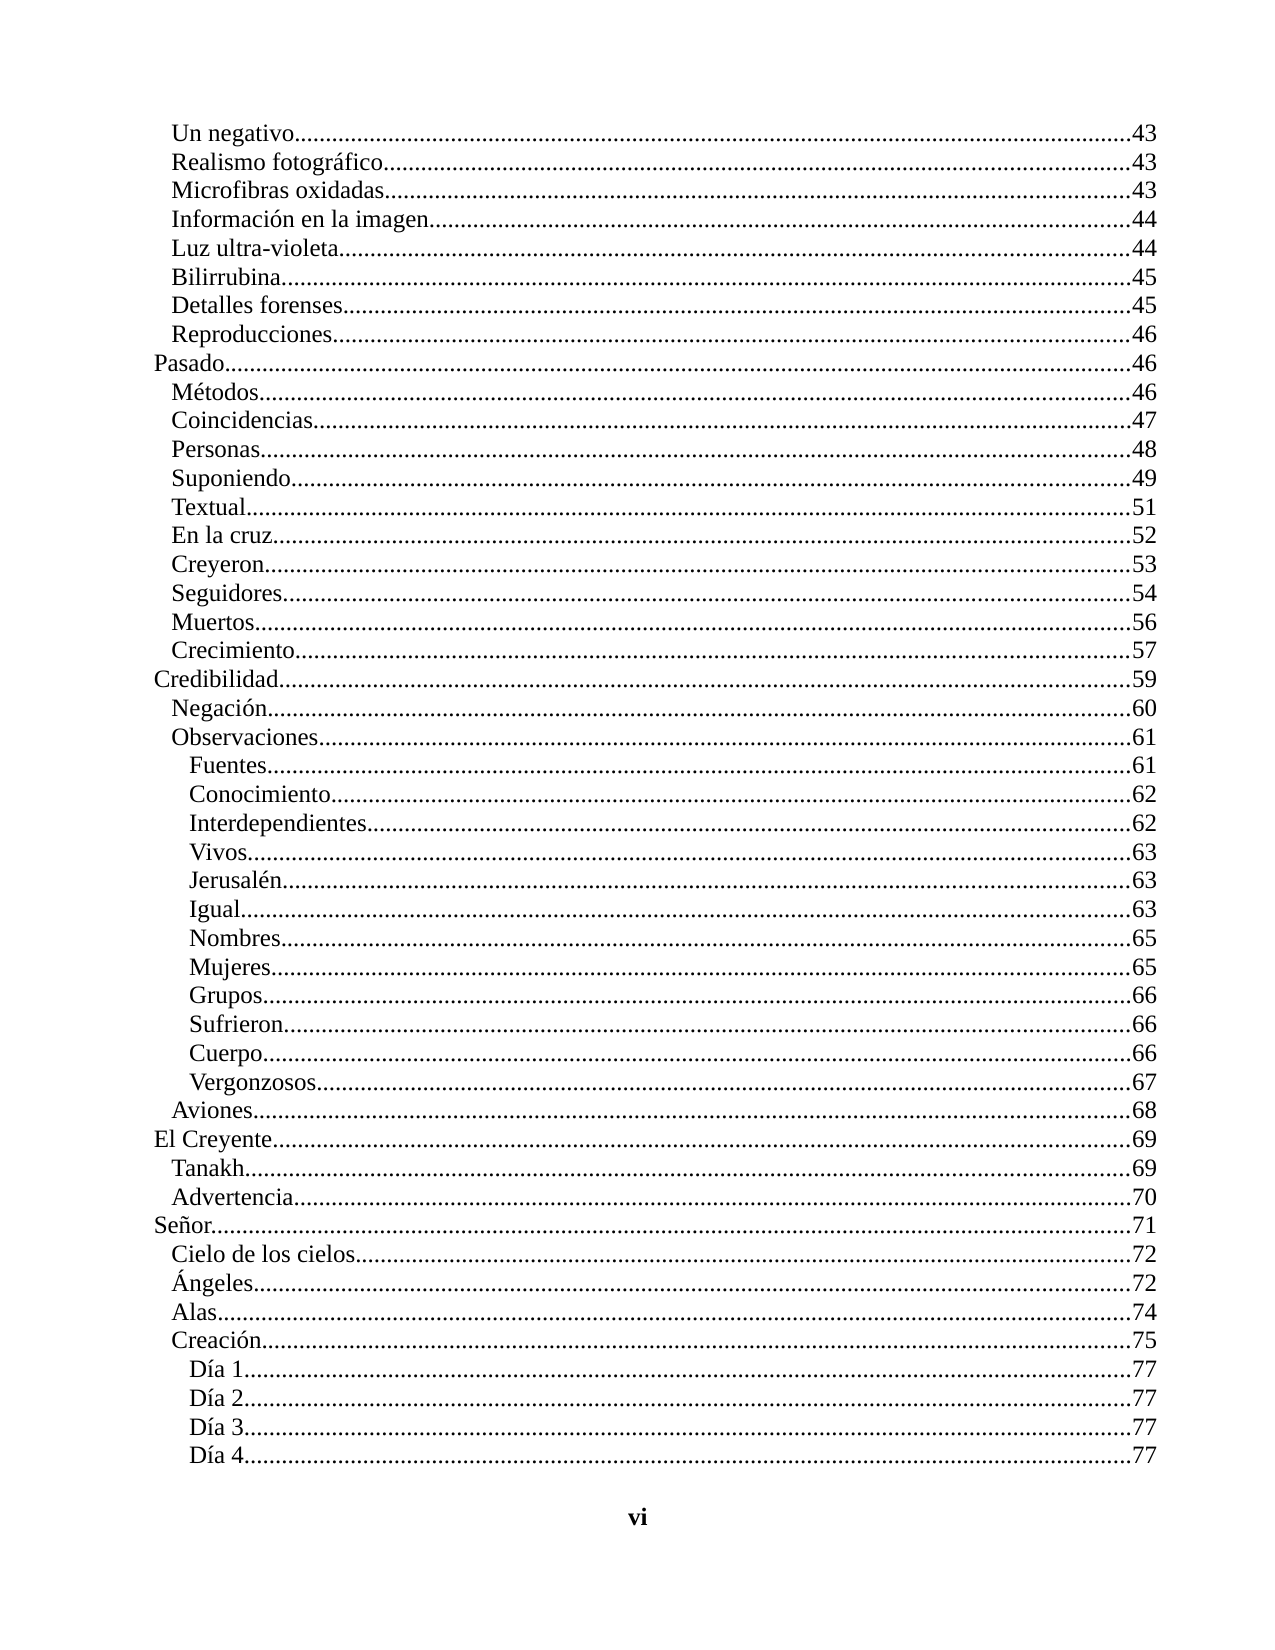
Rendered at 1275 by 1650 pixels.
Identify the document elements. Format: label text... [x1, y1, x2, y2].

text Vergonzosos. 67 [189, 1067, 1157, 1096]
text Credibilidad. 59 [153, 664, 1157, 693]
text Día 2. 77 [189, 1383, 1157, 1412]
text Sufrieron. 66 [189, 1009, 1157, 1038]
text Realismo fotográfico. 43 [171, 147, 1157, 176]
text Reproducciones. 46 [171, 319, 1157, 348]
text Día 3. 77 [189, 1412, 1157, 1441]
text Métodos. 46 [171, 377, 1157, 406]
text Igual. 63 [189, 894, 1157, 923]
text Personas. 48 [171, 434, 1157, 463]
text Información en la imagen. 44 [171, 204, 1157, 233]
text Seguidores. 54 [171, 578, 1157, 607]
text Advertencia. 70 [171, 1182, 1157, 1211]
text Crecimiento. 57 [171, 636, 1157, 664]
text Interdependientes. 62 [189, 808, 1157, 837]
text Coincidencias. 47 [171, 406, 1157, 434]
text Mujeres. 65 [189, 952, 1157, 981]
text Señor. 71 [153, 1211, 1157, 1239]
text En la cruz. 52 [171, 521, 1157, 549]
text Tanakh. 69 [171, 1153, 1157, 1182]
text Creyeron. 53 [171, 549, 1157, 578]
text Cielo de los cielos. 72 [171, 1239, 1157, 1268]
text Grupos. 66 [189, 981, 1157, 1009]
text Jerusalén. 63 [189, 866, 1157, 894]
text Negación. 60 [171, 693, 1157, 722]
text Luz ultra-violeta. 44 [171, 233, 1157, 262]
text Día 1. 77 [189, 1354, 1157, 1383]
text Un negativo. 43 [171, 118, 1157, 147]
text Nombres. 65 [189, 923, 1157, 952]
text Observaciones. 61 [171, 722, 1157, 751]
text Ángeles. 72 [171, 1268, 1157, 1297]
text Conocimiento. 62 [189, 779, 1157, 808]
text Microfibras oxidadas. 43 [171, 176, 1157, 204]
text Aviones. 68 [171, 1096, 1157, 1124]
text Cuerpo. 66 [189, 1038, 1157, 1067]
text Creación. 75 [171, 1326, 1157, 1354]
text Muertos. 56 [171, 607, 1157, 636]
text Alas. 74 [171, 1297, 1157, 1326]
text Bilirrubina. 45 [171, 262, 1157, 291]
text Vivos. 63 [189, 837, 1157, 866]
text Suponiendo. 49 [171, 463, 1157, 492]
text Día 4. 77 [189, 1441, 1157, 1469]
text Detalles forenses. 45 [171, 291, 1157, 319]
text El Creyente. 69 [153, 1124, 1157, 1153]
text Pasado. 46 [153, 348, 1157, 377]
text Textual. 51 [171, 492, 1157, 521]
text Fuentes. 61 [189, 751, 1157, 779]
